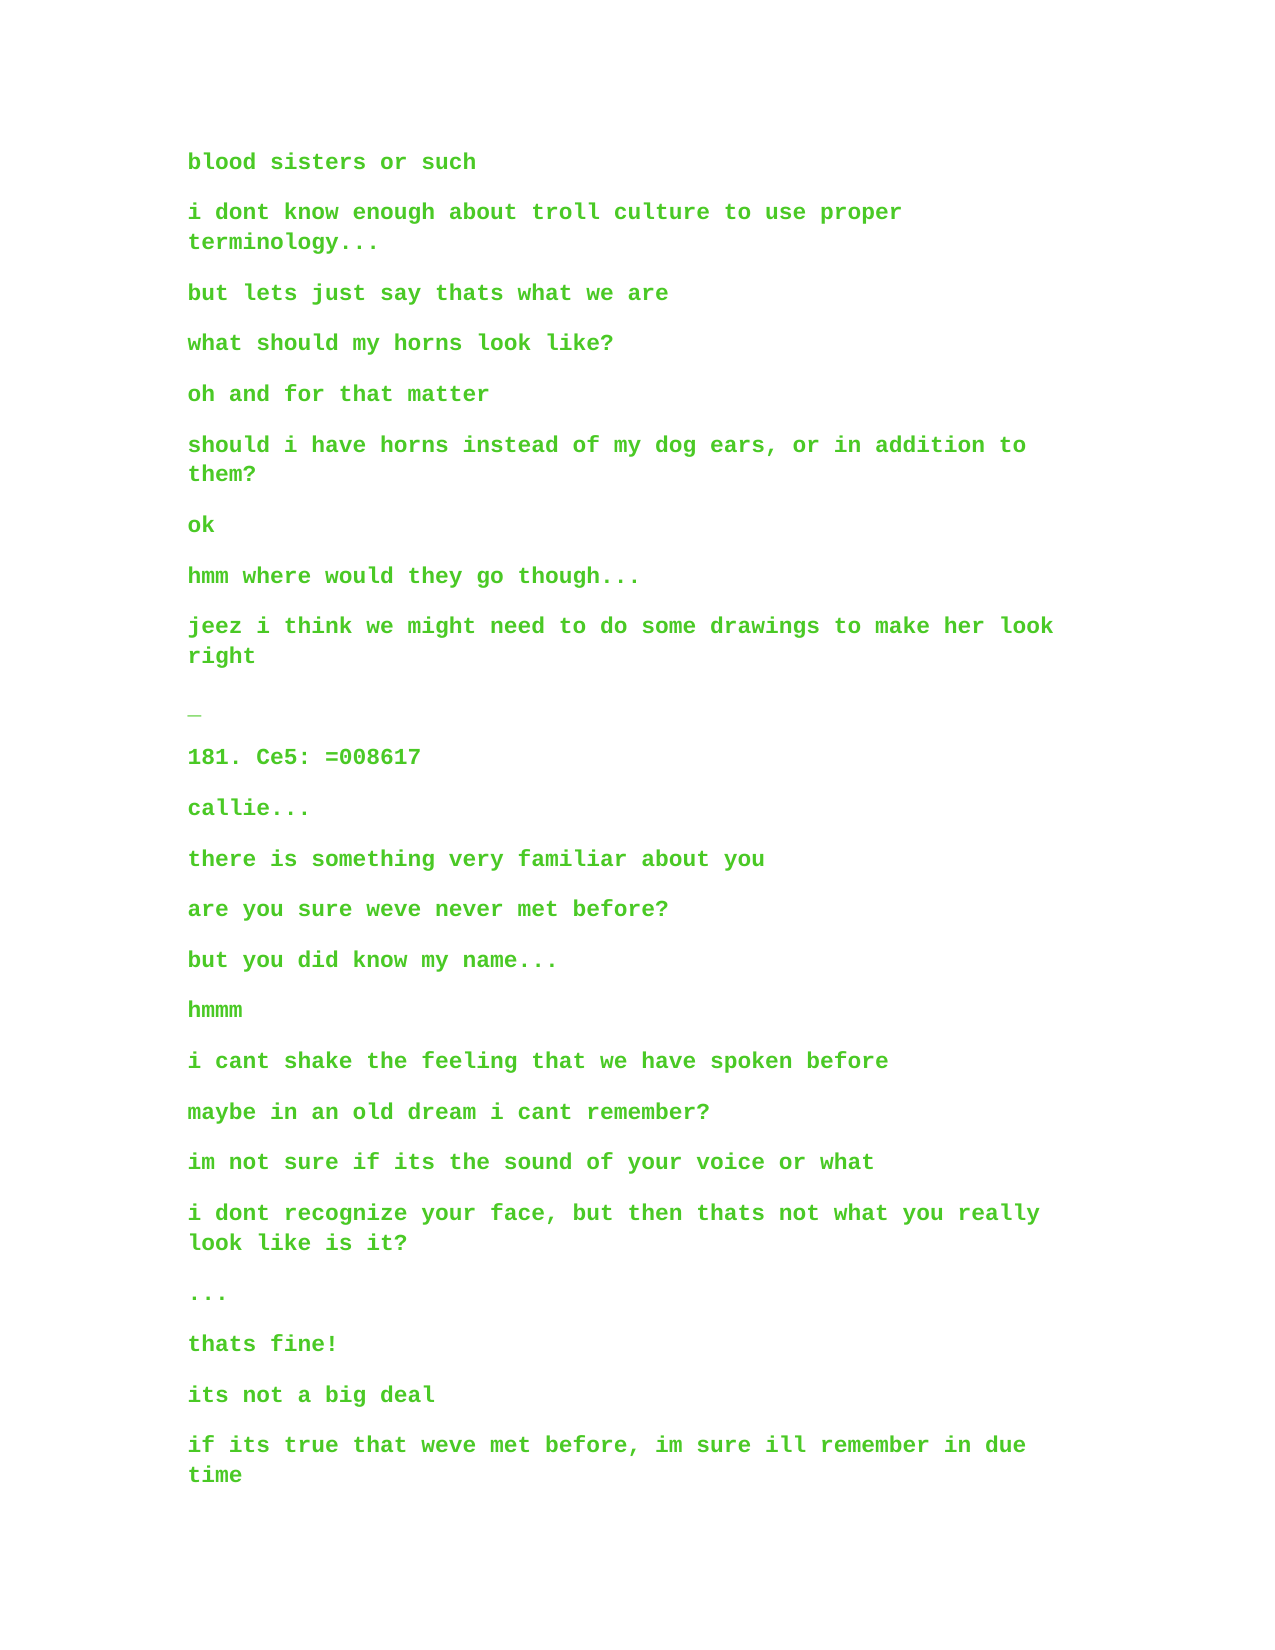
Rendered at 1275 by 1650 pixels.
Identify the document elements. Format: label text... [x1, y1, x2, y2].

text its not a big deal [187, 1383, 1087, 1409]
text but lets just say thats what we are [187, 281, 1087, 307]
text ok [187, 513, 1087, 539]
text 181. Ce5: =008617 [187, 746, 1087, 772]
text ... [187, 1282, 1087, 1308]
text hmm where would they go though... [187, 564, 1087, 590]
text what should my horns look like? [187, 332, 1087, 358]
text hmmm [187, 999, 1087, 1025]
text should i have horns instead of my dog ears, or in addition to them? [187, 433, 1087, 489]
text i dont recognize your face, but then thats not what you really look like is it? [187, 1201, 1087, 1257]
text but you did know my name... [187, 948, 1087, 974]
text maybe in an old dream i cant remember? [187, 1100, 1087, 1126]
text i cant shake the feeling that we have spoken before [187, 1049, 1087, 1075]
text jeez i think we might need to do some drawings to make her look right [187, 614, 1087, 670]
text are you sure weve never met before? [187, 897, 1087, 923]
text if its true that weve met before, im sure ill remember in due time [187, 1433, 1087, 1489]
text i dont know enough about troll culture to use proper terminology... [187, 201, 1087, 256]
text blood sisters or such [187, 150, 1087, 176]
text oh and for that matter [187, 382, 1087, 408]
text callie... [187, 796, 1087, 822]
text thats fine! [187, 1332, 1087, 1358]
text there is something very familiar about you [187, 847, 1087, 873]
text im not sure if its the sound of your voice or what [187, 1151, 1087, 1177]
text _ [187, 695, 1087, 721]
